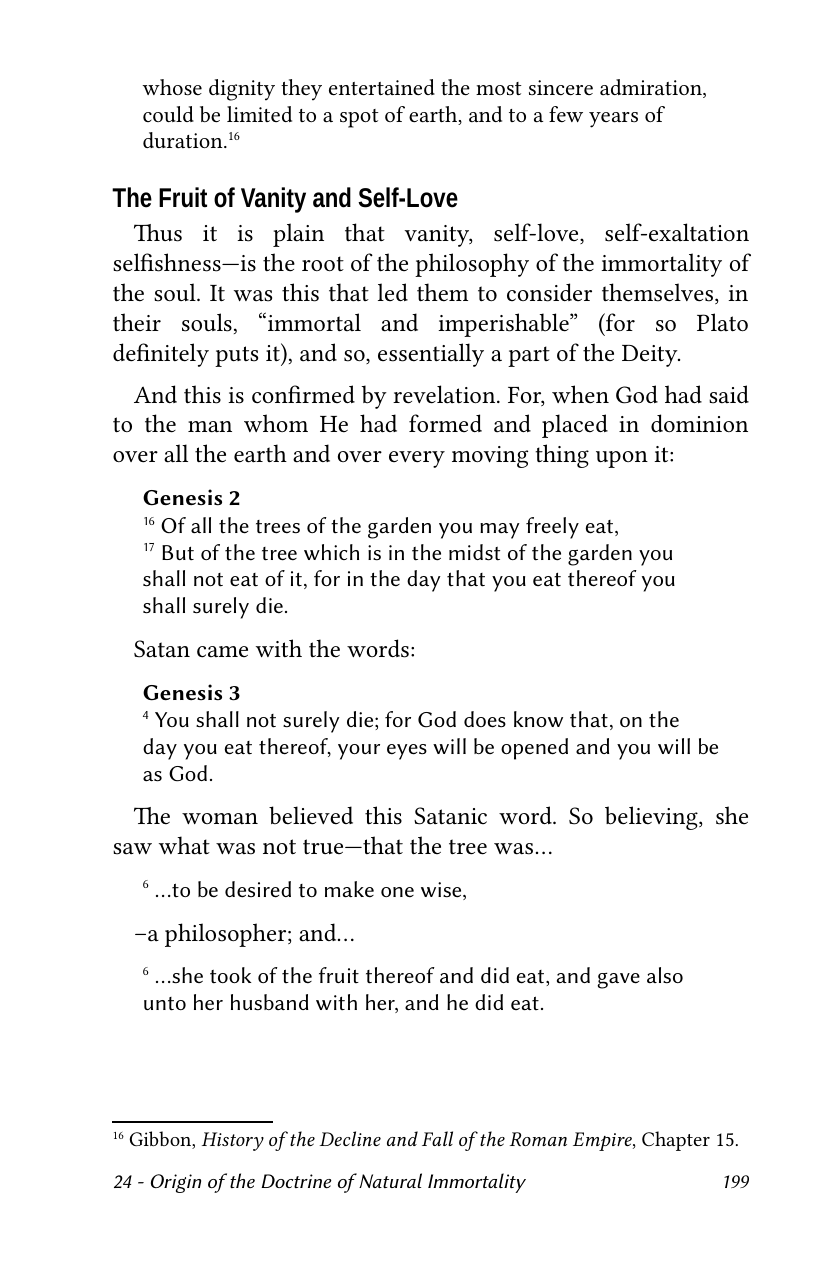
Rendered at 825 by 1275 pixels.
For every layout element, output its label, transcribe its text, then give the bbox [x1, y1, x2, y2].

text Gibbon, History of the Decline and Fall of the Roman Empire, Chapter 15. [112, 1128, 750, 1152]
text The woman believed this Satanic word. So believing, she saw what was not true—that the tree was... [112, 802, 750, 861]
text 6 ...to be desired to make one wise, [142, 877, 720, 903]
text –a philosopher; and... [112, 918, 750, 947]
text 17 But of the tree which is in the midst of the garden you shall not eat of it, for in the day that you eat thereof you shall surely die. [142, 539, 720, 619]
text Satan came with the words: [112, 634, 750, 663]
text Genesis 2 [142, 485, 750, 511]
text And this is confirmed by revelation. For, when God had said to the man whom He had formed and placed in dominion over all the earth and over every moving thing upon it: [112, 381, 750, 469]
text 6 ...she took of the fruit thereof and did eat, and gave also unto her husband with her, and he did eat. [142, 963, 720, 1016]
subtitle The Fruit of Vanity and Self-Love [112, 182, 750, 213]
text Thus it is plain that vanity, self-love, self-exaltation selfishness—is the root of the philosophy of the immortality of the soul. It was this that led them to consider themselves, in their souls, “immortal and imperishable” (for so Plato definitely puts it), and so, essentially a part of the Deity. [112, 219, 750, 367]
text 4 You shall not surely die; for God does know that, on the day you eat thereof, your eyes will be opened and you will be as God. [142, 707, 720, 787]
text Genesis 3 [142, 679, 750, 706]
text whose dignity they entertained the most sincere admiration, could be limited to a spot of earth, and to a few years of duration. [142, 75, 720, 154]
text 16 Of all the trees of the garden you may freely eat, [142, 513, 720, 539]
